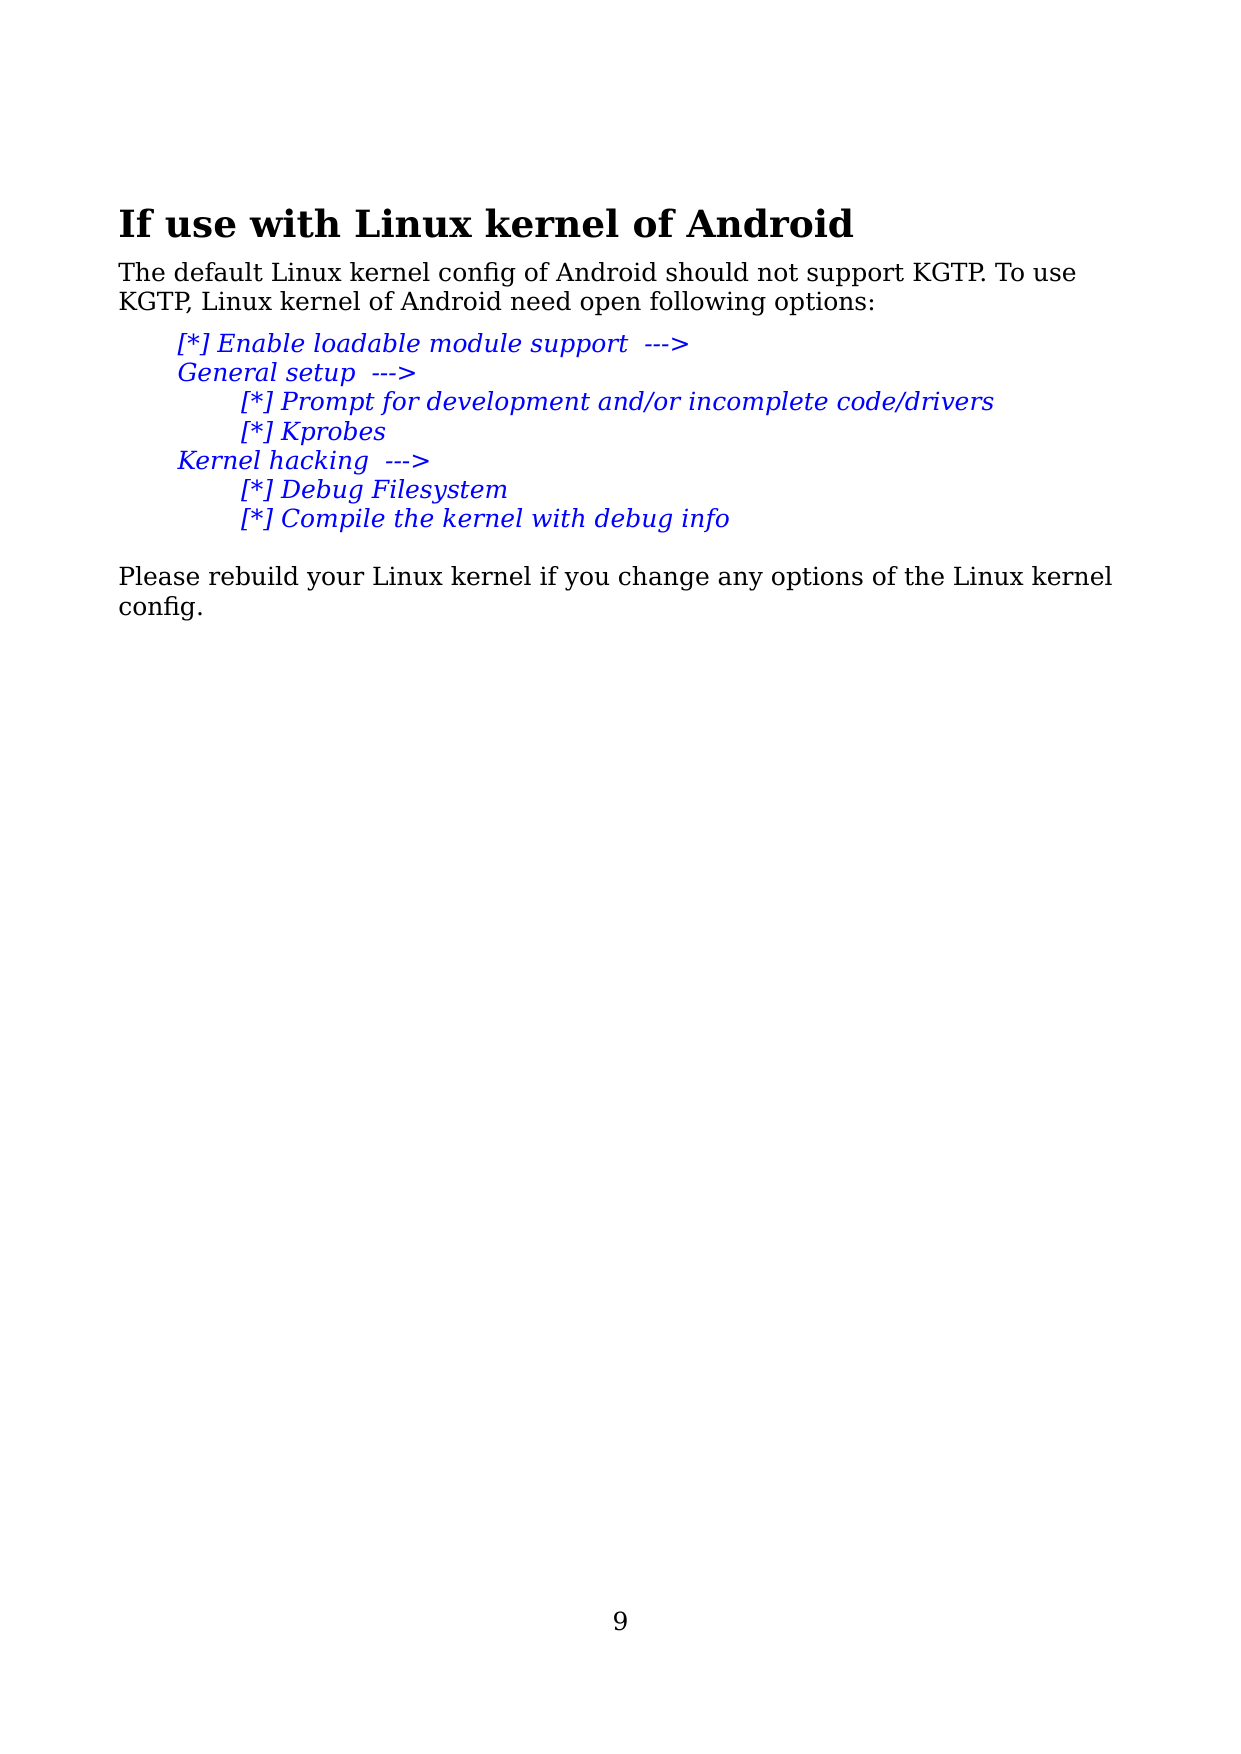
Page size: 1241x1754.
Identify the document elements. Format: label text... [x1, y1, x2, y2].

subtitle If use with Linux kernel of Android [118, 202, 1122, 246]
text Please rebuild your Linux kernel if you change any options of the Linux kernel config. [118, 562, 1122, 621]
text Kernel hacking ---> [177, 446, 1063, 475]
text [*] Enable loadable module support ---> [177, 329, 1063, 358]
text General setup ---> [177, 358, 1063, 387]
text The default Linux kernel config of Android should not support KGTP. To use KGTP, Linux kernel of Android need open following options: [118, 258, 1122, 317]
text [*] Prompt for development and/or incomplete code/drivers [177, 387, 1063, 417]
text [*] Debug Filesystem [177, 475, 1063, 504]
text [*] Kprobes [177, 417, 1063, 446]
text [*] Compile the kernel with debug info [177, 504, 1063, 533]
